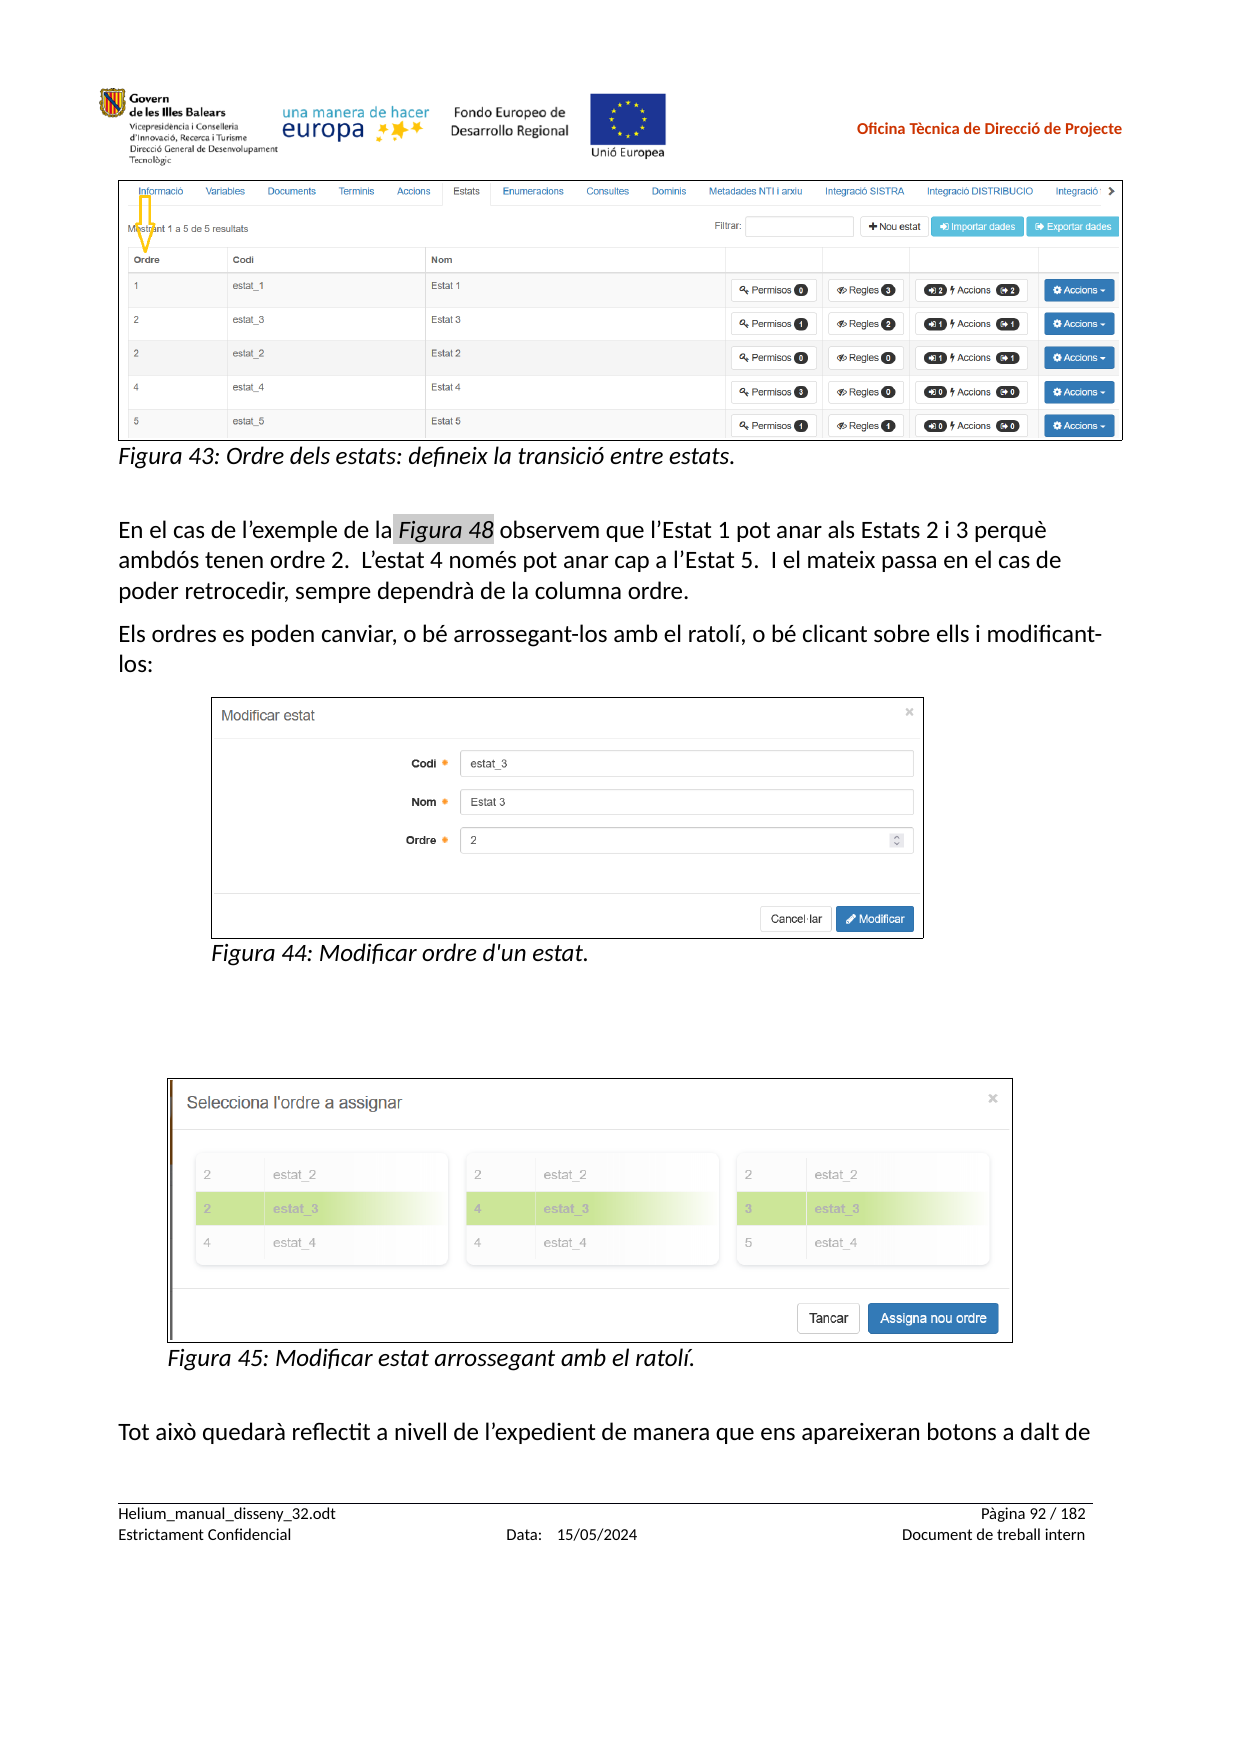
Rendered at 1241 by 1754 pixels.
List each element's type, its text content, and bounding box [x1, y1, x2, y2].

picture [214, 700, 921, 935]
text En el cas de l’exemple de la Figura 48 observem que l’Estat 1 pot anar als Estats 2 i 3 perquè ambdós tenen ordre 2. L’estat 4 només pot anar cap a l’Estat 5. I el mateix passa en el cas de poder retrocedir, sempre dependrà de la columna ordre. [118, 514, 1122, 606]
picture [99, 87, 668, 166]
text Figura 43: Ordre dels estats: defineix la transició entre estats. [118, 441, 1122, 471]
picture [170, 1080, 1010, 1340]
text [119, 181, 1122, 440]
text Figura 45: Modificar estat arrossegant amb el ratolí. [167, 1343, 1012, 1373]
picture [121, 183, 1119, 438]
text Figura 44: Modificar ordre d'un estat. [211, 939, 923, 968]
text [212, 698, 923, 938]
text Els ordres es poden canviar, o bé arrossegant-los amb el ratolí, o bé clicant sobre ells i modificant-los: [118, 618, 1122, 679]
text Tot això quedarà reflectit a nivell de l’expedient de manera que ens apareixeran botons a dalt de [118, 1416, 1122, 1447]
